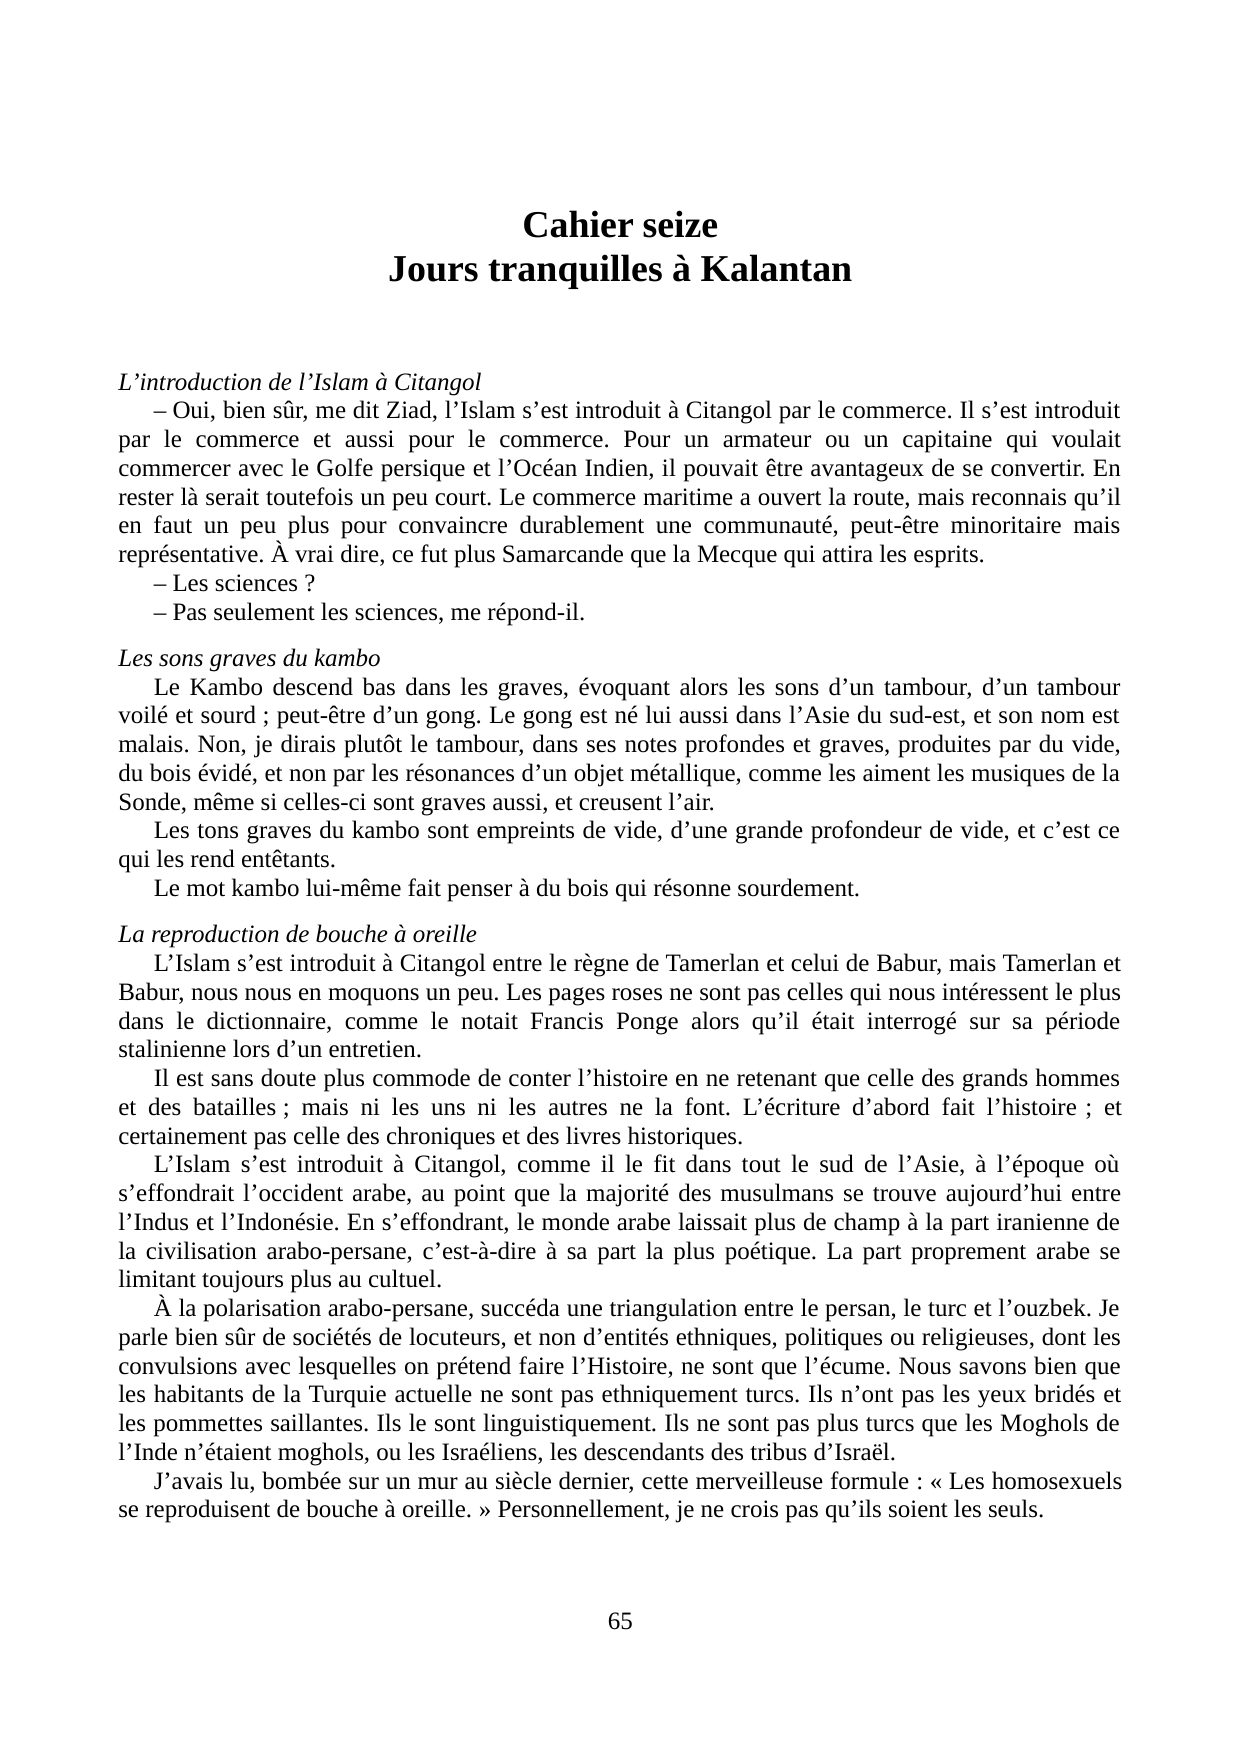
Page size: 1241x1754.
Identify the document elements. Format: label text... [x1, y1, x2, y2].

text – Les sciences ? [118, 568, 1122, 597]
text – Pas seulement les sciences, me répond-il. [118, 597, 1122, 625]
text À la polarisation arabo-persane, succéda une triangulation entre le persan, le turc et l’ouzbek. Je parle bien sûr de sociétés de locuteurs, et non d’entités ethniques, politiques ou religieuses, dont les convulsions avec lesquelles on prétend faire l’Histoire, ne sont que l’écume. Nous savons bien que les habitants de la Turquie actuelle ne sont pas ethniquement turcs. Ils n’ont pas les yeux bridés et les pommettes saillantes. Ils le sont linguistiquement. Ils ne sont pas plus turcs que les Moghols de l’Inde n’étaient moghols, ou les Israéliens, les descendants des tribus d’Israël. [118, 1293, 1122, 1466]
text L’Islam s’est introduit à Citangol entre le règne de Tamerlan et celui de Babur, mais Tamerlan et Babur, nous nous en moquons un peu. Les pages roses ne sont pas celles qui nous intéressent le plus dans le dictionnaire, comme le notait Francis Ponge alors qu’il était interrogé sur sa période stalinienne lors d’un entretien. [118, 948, 1122, 1063]
text – Oui, bien sûr, me dit Ziad, l’Islam s’est introduit à Citangol par le commerce. Il s’est introduit par le commerce et aussi pour le commerce. Pour un armateur ou un capitaine qui voulait commercer avec le Golfe persique et l’Océan Indien, il pouvait être avantageux de se convertir. En rester là serait toutefois un peu court. Le commerce maritime a ouvert la route, mais reconnais qu’il en faut un peu plus pour convaincre durablement une communauté, peut-être minoritaire mais représentative. À vrai dire, ce fut plus Samarcande que la Mecque qui attira les esprits. [118, 395, 1122, 568]
text J’avais lu, bombée sur un mur au siècle dernier, cette merveilleuse formule : « Les homosexuels se reproduisent de bouche à oreille. » Personnellement, je ne crois pas qu’ils soient les seuls. [118, 1466, 1122, 1523]
text Le mot kambo lui-même fait penser à du bois qui résonne sourdement. [118, 873, 1122, 902]
text Les tons graves du kambo sont empreints de vide, d’une grande profondeur de vide, et c’est ce qui les rend entêtants. [118, 816, 1122, 873]
text L’Islam s’est introduit à Citangol, comme il le fit dans tout le sud de l’Asie, à l’époque où s’effondrait l’occident arabe, au point que la majorité des musulmans se trouve aujourd’hui entre l’Indus et l’Indonésie. En s’effondrant, le monde arabe laissait plus de champ à la part iranienne de la civilisation arabo-persane, c’est-à-dire à sa part la plus poétique. La part proprement arabe se limitant toujours plus au cultuel. [118, 1149, 1122, 1293]
text Il est sans doute plus commode de conter l’histoire en ne retenant que celle des grands hommes et des batailles ; mais ni les uns ni les autres ne la font. L’écriture d’abord fait l’histoire ; et certainement pas celle des chroniques et des livres historiques. [118, 1063, 1122, 1149]
subtitle L’introduction de l’Islam à Citangol [118, 367, 1122, 395]
text Le Kambo descend bas dans les graves, évoquant alors les sons d’un tambour, d’un tambour voilé et sourd ; peut-être d’un gong. Le gong est né lui aussi dans l’Asie du sud-est, et son nom est malais. Non, je dirais plutôt le tambour, dans ses notes profondes et graves, produites par du vide, du bois évidé, et non par les résonances d’un objet métallique, comme les aiment les musiques de la Sonde, même si celles-ci sont graves aussi, et creusent l’air. [118, 672, 1122, 816]
subtitle Cahier seize Jours tranquilles à Kalantan [118, 202, 1122, 289]
subtitle La reproduction de bouche à oreille [118, 919, 1122, 948]
subtitle Les sons graves du kambo [118, 643, 1122, 672]
